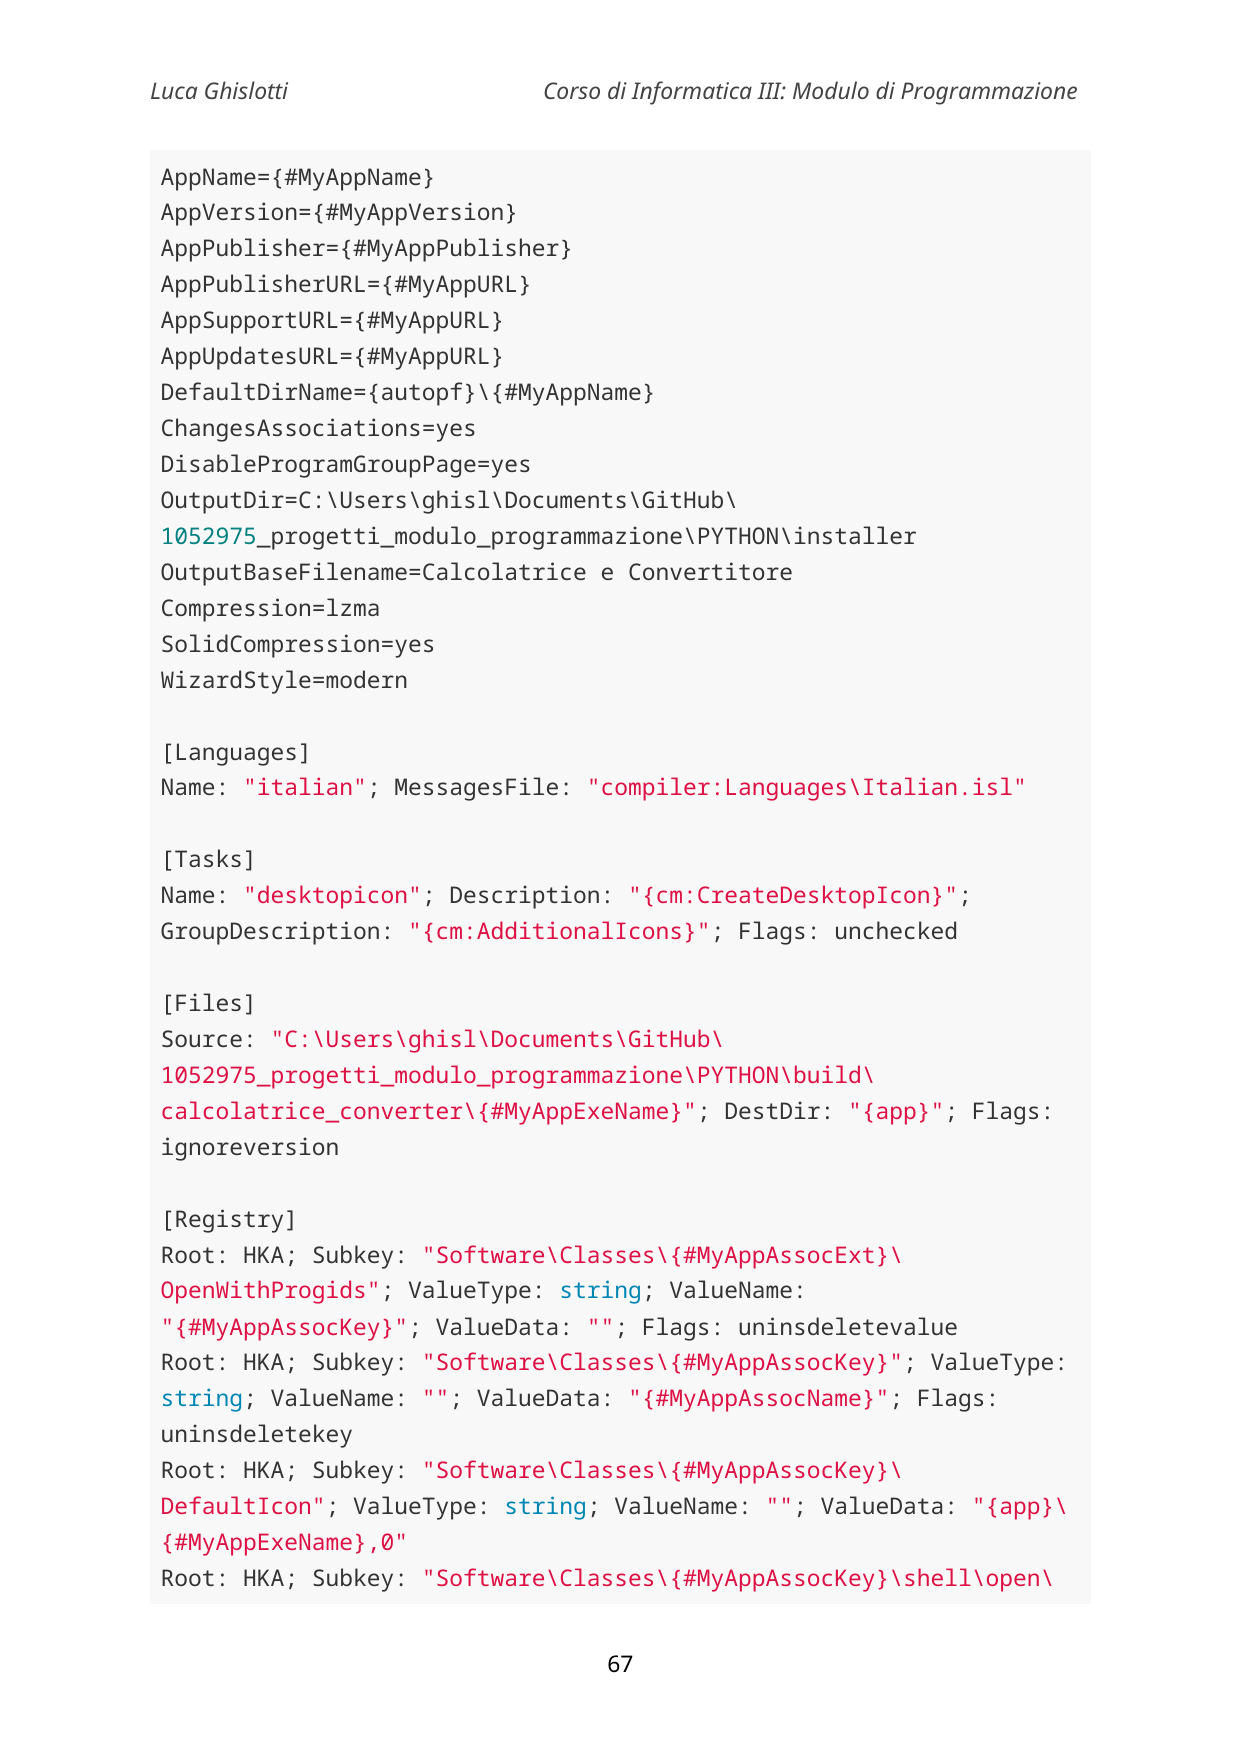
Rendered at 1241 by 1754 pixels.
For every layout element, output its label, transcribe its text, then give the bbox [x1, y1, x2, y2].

table_header AppName={#MyAppName} AppVersion={#MyAppVersion} AppPublisher={#MyAppPublisher} AppPublisherURL={#MyAppURL} AppSupportURL={#MyAppURL} AppUpdatesURL={#MyAppURL} DefaultDirName={autopf}\{#MyAppName} ChangesAssociations=yes DisableProgramGroupPage=yes OutputDir=C:\Users\ghisl\Documents\GitHub\1052975_progetti_modulo_programmazione\PYTHON\installer OutputBaseFilename=Calcolatrice e Convertitore Compression=lzma SolidCompression=yes WizardStyle=modern [Languages] Name: "italian"; MessagesFile: "compiler:Languages\Italian.isl" [Tasks] Name: "desktopicon"; Description: "{cm:CreateDesktopIcon}"; GroupDescription: "{cm:AdditionalIcons}"; Flags: unchecked [Files] Source: "C:\Users\ghisl\Documents\GitHub\1052975_progetti_modulo_programmazione\PYTHON\build\calcolatrice_converter\{#MyAppExeName}"; DestDir: "{app}"; Flags: ignoreversion [Registry] Root: HKA; Subkey: "Software\Classes\{#MyAppAssocExt}\OpenWithProgids"; ValueType: string; ValueName: "{#MyAppAssocKey}"; ValueData: ""; Flags: uninsdeletevalue Root: HKA; Subkey: "Software\Classes\{#MyAppAssocKey}"; ValueType: string; ValueName: ""; ValueData: "{#MyAppAssocName}"; Flags: uninsdeletekey Root: HKA; Subkey: "Software\Classes\{#MyAppAssocKey}\DefaultIcon"; ValueType: string; ValueName: ""; ValueData: "{app}\{#MyAppExeName},0" Root: HKA; Subkey: "Software\Classes\{#MyAppAssocKey}\shell\open\ [150, 150, 1091, 1604]
